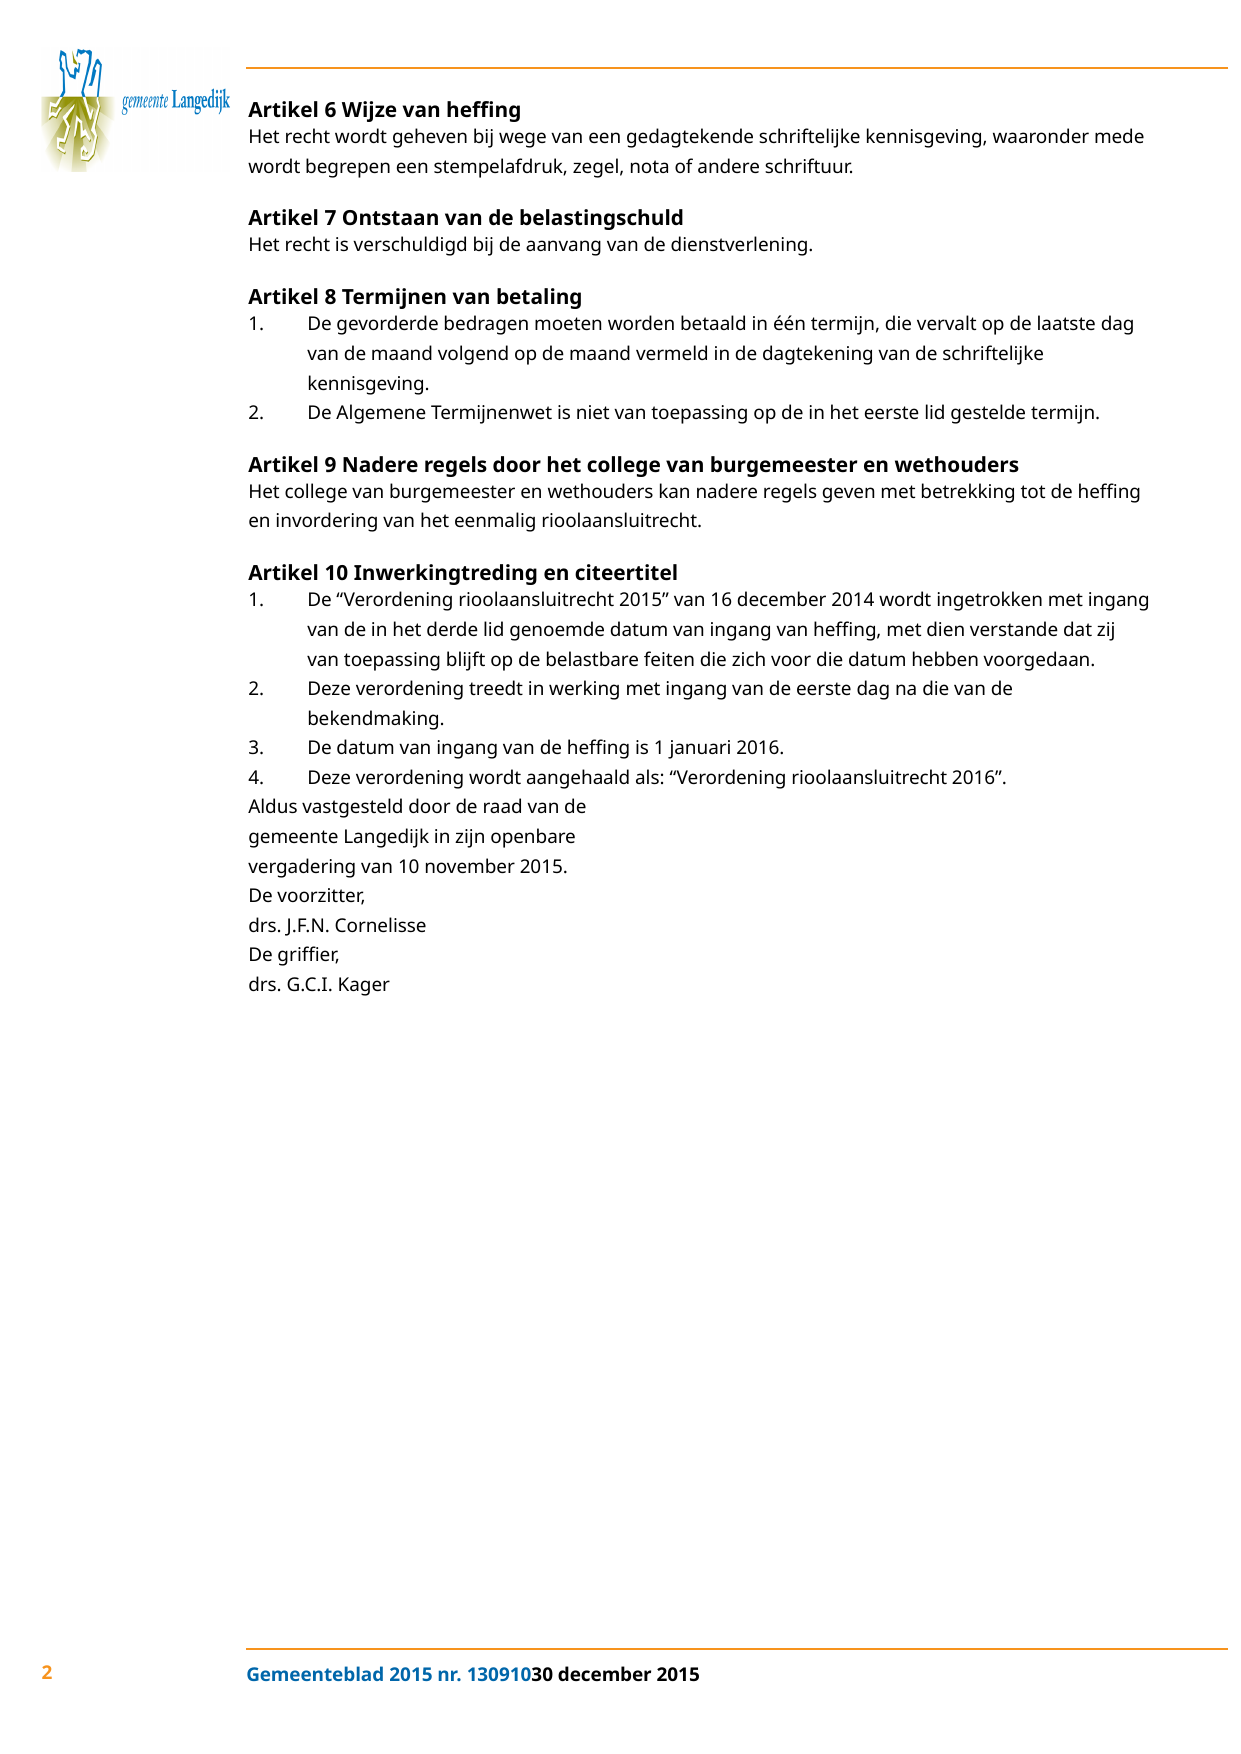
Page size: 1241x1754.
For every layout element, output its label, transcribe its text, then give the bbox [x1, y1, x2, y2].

list Deze verordening treedt in werking met ingang van de eerste dag na die van de bekendmaking. [248, 675, 1152, 731]
text Aldus vastgesteld door de raad van de [248, 794, 1152, 819]
text Artikel 8 Termijnen van betaling [248, 282, 1152, 311]
text Artikel 6 Wijze van heffing [248, 95, 1152, 123]
text gemeente Langedijk in zijn openbare [248, 823, 1152, 849]
text Artikel 10 Inwerkingtreding en citeertitel [248, 558, 1152, 587]
text drs. G.C.I. Kager [248, 971, 1152, 997]
text De griffier, [248, 942, 1152, 967]
text Het recht wordt geheven bij wege van een gedagtekende schriftelijke kennisgeving, waaronder mede wordt begrepen een stempelafdruk, zegel, nota of andere schriftuur. [248, 123, 1152, 178]
list De datum van ingang van de heffing is 1 januari 2016. [248, 734, 1152, 760]
list Deze verordening wordt aangehaald als: “Verordening rioolaansluitrecht 2016”. [248, 764, 1152, 790]
list De gevorderde bedragen moeten worden betaald in één termijn, die vervalt op de laatste dag van de maand volgend op de maand vermeld in de dagtekening van de schriftelijke kennisgeving. [248, 311, 1152, 395]
text Het college van burgemeester en wethouders kan nadere regels geven met betrekking tot de heffing en invordering van het eenmalig rioolaansluitrecht. [248, 478, 1152, 533]
text vergadering van 10 november 2015. [248, 853, 1152, 878]
text Artikel 9 Nadere regels door het college van burgemeester en wethouders [248, 450, 1152, 478]
list De “Verordening rioolaansluitrecht 2015” van 16 december 2014 wordt ingetrokken met ingang van de in het derde lid genoemde datum van ingang van heffing, met dien verstande dat zij van toepassing blijft op de belastbare feiten die zich voor die datum hebben voorgedaan. [248, 587, 1152, 671]
text Artikel 7 Ontstaan van de belastingschuld [248, 203, 1152, 232]
picture [41, 47, 231, 172]
text Het recht is verschuldigd bij de aanvang van de dienstverlening. [248, 232, 1152, 257]
text drs. J.F.N. Cornelisse [248, 912, 1152, 938]
text De voorzitter, [248, 882, 1152, 908]
list De Algemene Termijnenwet is niet van toepassing op de in het eerste lid gestelde termijn. [248, 399, 1152, 425]
